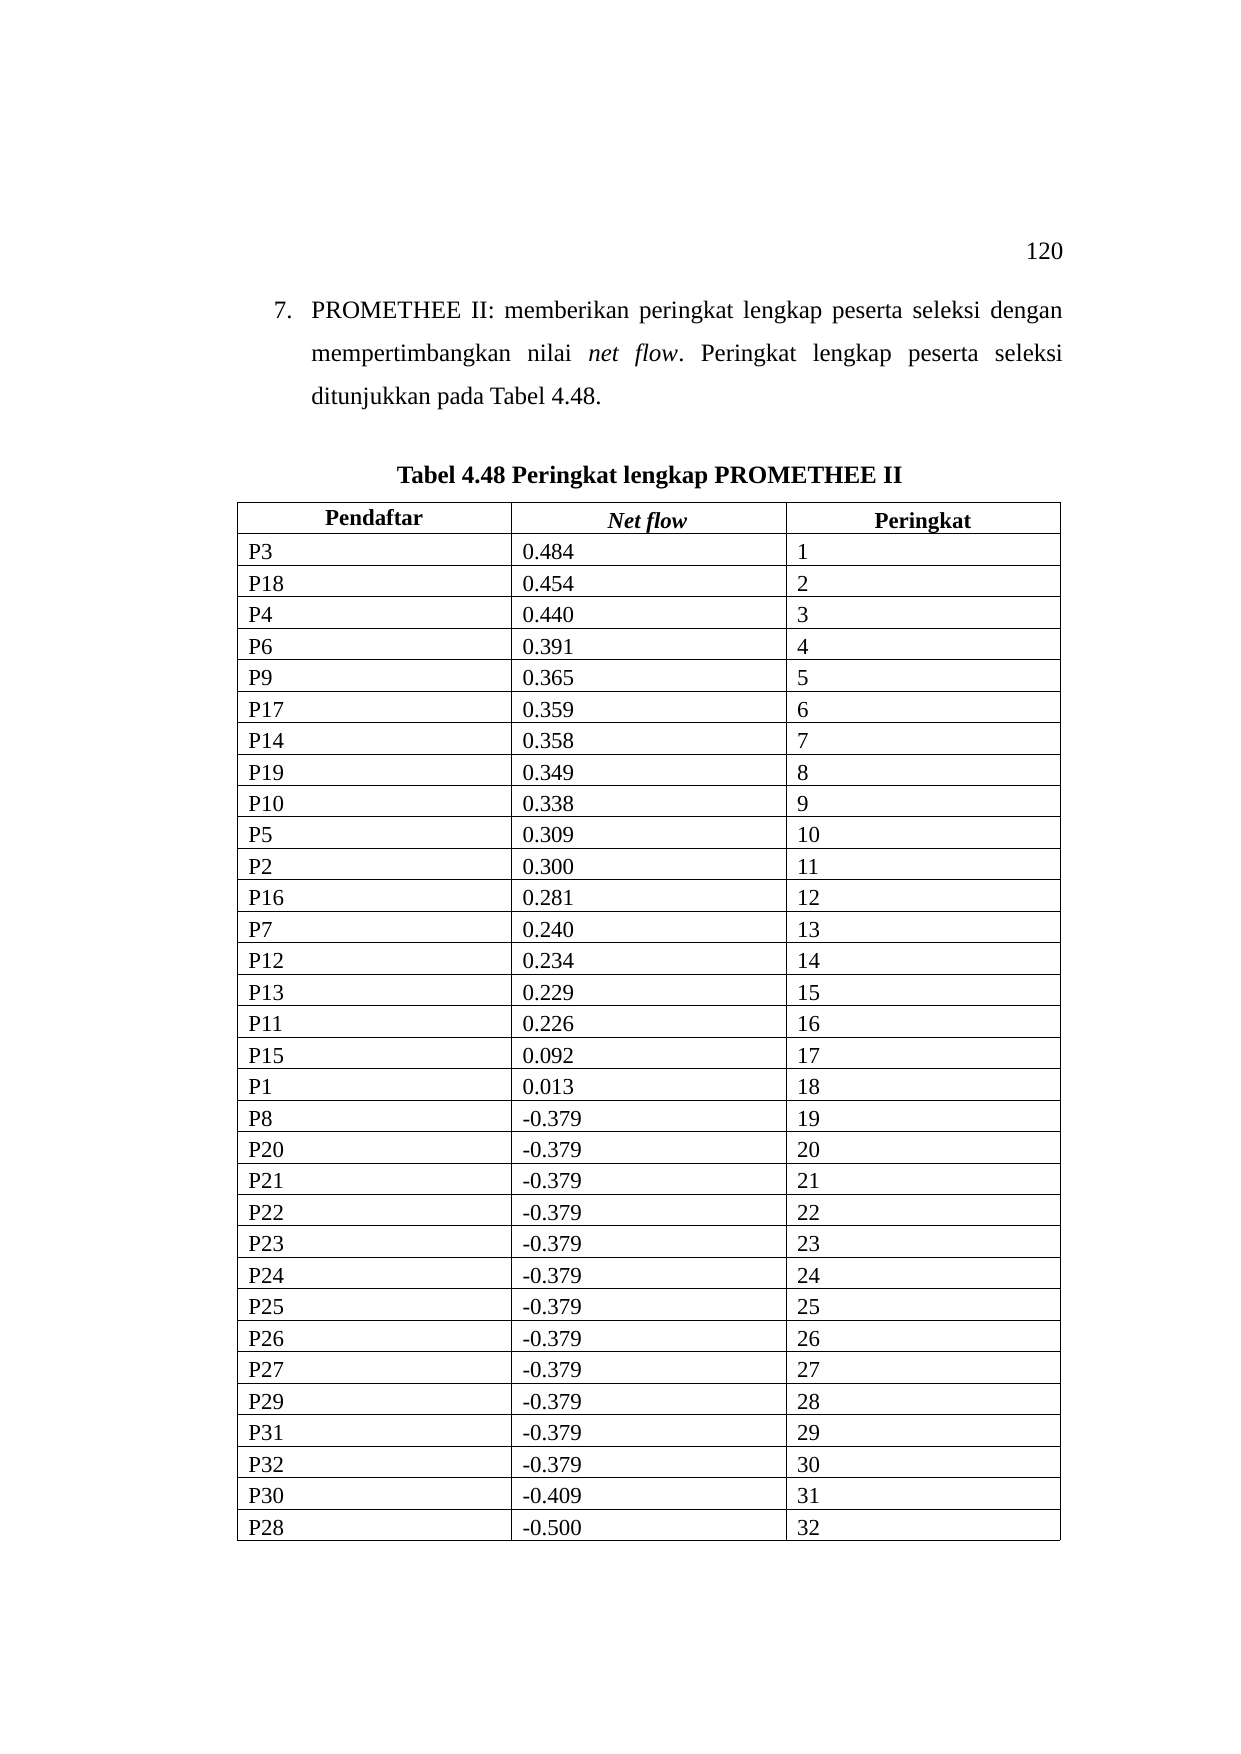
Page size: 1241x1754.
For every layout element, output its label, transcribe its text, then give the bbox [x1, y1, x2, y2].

table_cell 6 [787, 692, 1060, 722]
list PROMETHEE II: memberikan peringkat lengkap peserta seleksi dengan mempertimbangkan nilai net flow. Peringkat lengkap peserta seleksi ditunjukkan pada Tabel 4.48. [274, 295, 1063, 410]
table_cell 21 [787, 1164, 1060, 1194]
table_cell 0.359 [512, 692, 786, 722]
table_cell -0.379 [512, 1226, 786, 1257]
table_cell 0.484 [512, 534, 786, 565]
table_cell 27 [787, 1352, 1060, 1383]
table_cell 10 [787, 817, 1060, 848]
table_cell P11 [238, 1006, 511, 1037]
table_cell P26 [238, 1321, 511, 1351]
table_cell 0.358 [512, 723, 786, 753]
table_cell 9 [787, 786, 1060, 816]
table_cell P30 [238, 1478, 511, 1508]
table_cell -0.379 [512, 1321, 786, 1351]
table_cell P25 [238, 1289, 511, 1320]
table_cell 26 [787, 1321, 1060, 1351]
table_cell 16 [787, 1006, 1060, 1037]
table_cell 0.300 [512, 849, 786, 879]
table_cell 19 [787, 1101, 1060, 1131]
table_cell 25 [787, 1289, 1060, 1320]
table_cell 2 [787, 566, 1060, 596]
table_cell P15 [238, 1038, 511, 1068]
table_cell 32 [787, 1510, 1060, 1540]
table_cell 23 [787, 1226, 1060, 1257]
table_cell 0.013 [512, 1069, 786, 1099]
table_cell P29 [238, 1384, 511, 1414]
table_cell P19 [238, 755, 511, 785]
table_cell -0.379 [512, 1289, 786, 1320]
table_cell -0.379 [512, 1415, 786, 1446]
table_cell P17 [238, 692, 511, 722]
table_cell P8 [238, 1101, 511, 1131]
table_cell 5 [787, 660, 1060, 691]
table_cell 11 [787, 849, 1060, 879]
table_cell 13 [787, 912, 1060, 942]
table_cell P22 [238, 1195, 511, 1225]
table_cell P12 [238, 943, 511, 974]
table_cell P1 [238, 1069, 511, 1099]
table_cell 0.229 [512, 975, 786, 1005]
table_cell 0.226 [512, 1006, 786, 1037]
table_cell 24 [787, 1258, 1060, 1288]
table_cell 22 [787, 1195, 1060, 1225]
table_cell P28 [238, 1510, 511, 1540]
table_cell P18 [238, 566, 511, 596]
table_cell -0.379 [512, 1447, 786, 1477]
table_cell -0.379 [512, 1101, 786, 1131]
table_cell P23 [238, 1226, 511, 1257]
table_cell 4 [787, 629, 1060, 659]
text Tabel 4.48 Peringkat lengkap PROMETHEE II [236, 461, 1063, 489]
table_cell 3 [787, 597, 1060, 628]
table_cell -0.409 [512, 1478, 786, 1508]
table_cell 0.365 [512, 660, 786, 691]
table_cell 0.309 [512, 817, 786, 848]
table_cell -0.500 [512, 1510, 786, 1540]
table_header Pendaftar [238, 503, 511, 533]
table_cell -0.379 [512, 1384, 786, 1414]
table_cell 14 [787, 943, 1060, 974]
table_cell P16 [238, 880, 511, 911]
table_cell P27 [238, 1352, 511, 1383]
table_cell P20 [238, 1132, 511, 1162]
table_cell 29 [787, 1415, 1060, 1446]
table_cell 0.092 [512, 1038, 786, 1068]
table_cell 1 [787, 534, 1060, 565]
table_header Net flow [512, 503, 786, 533]
table_cell -0.379 [512, 1195, 786, 1225]
table_cell P7 [238, 912, 511, 942]
table_cell P32 [238, 1447, 511, 1477]
table_cell 20 [787, 1132, 1060, 1162]
table_cell P31 [238, 1415, 511, 1446]
table_cell -0.379 [512, 1132, 786, 1162]
table_cell 8 [787, 755, 1060, 785]
table_header Peringkat [787, 503, 1060, 533]
table_cell P9 [238, 660, 511, 691]
table_cell 30 [787, 1447, 1060, 1477]
table_cell 0.454 [512, 566, 786, 596]
table_cell P21 [238, 1164, 511, 1194]
table_cell -0.379 [512, 1352, 786, 1383]
table_cell 15 [787, 975, 1060, 1005]
table_cell P5 [238, 817, 511, 848]
table_cell P6 [238, 629, 511, 659]
table_cell P13 [238, 975, 511, 1005]
table_cell P10 [238, 786, 511, 816]
table_cell 0.338 [512, 786, 786, 816]
table_cell 0.391 [512, 629, 786, 659]
table_cell 0.281 [512, 880, 786, 911]
table_cell 0.234 [512, 943, 786, 974]
table_cell 31 [787, 1478, 1060, 1508]
table_cell 17 [787, 1038, 1060, 1068]
table_cell P3 [238, 534, 511, 565]
table_cell 7 [787, 723, 1060, 753]
table_cell 0.240 [512, 912, 786, 942]
table_cell 18 [787, 1069, 1060, 1099]
table_cell P4 [238, 597, 511, 628]
table_cell -0.379 [512, 1164, 786, 1194]
table_cell -0.379 [512, 1258, 786, 1288]
table_cell P14 [238, 723, 511, 753]
table_cell 0.349 [512, 755, 786, 785]
table_cell P2 [238, 849, 511, 879]
table_cell 12 [787, 880, 1060, 911]
table_cell P24 [238, 1258, 511, 1288]
table_cell 28 [787, 1384, 1060, 1414]
table_cell 0.440 [512, 597, 786, 628]
